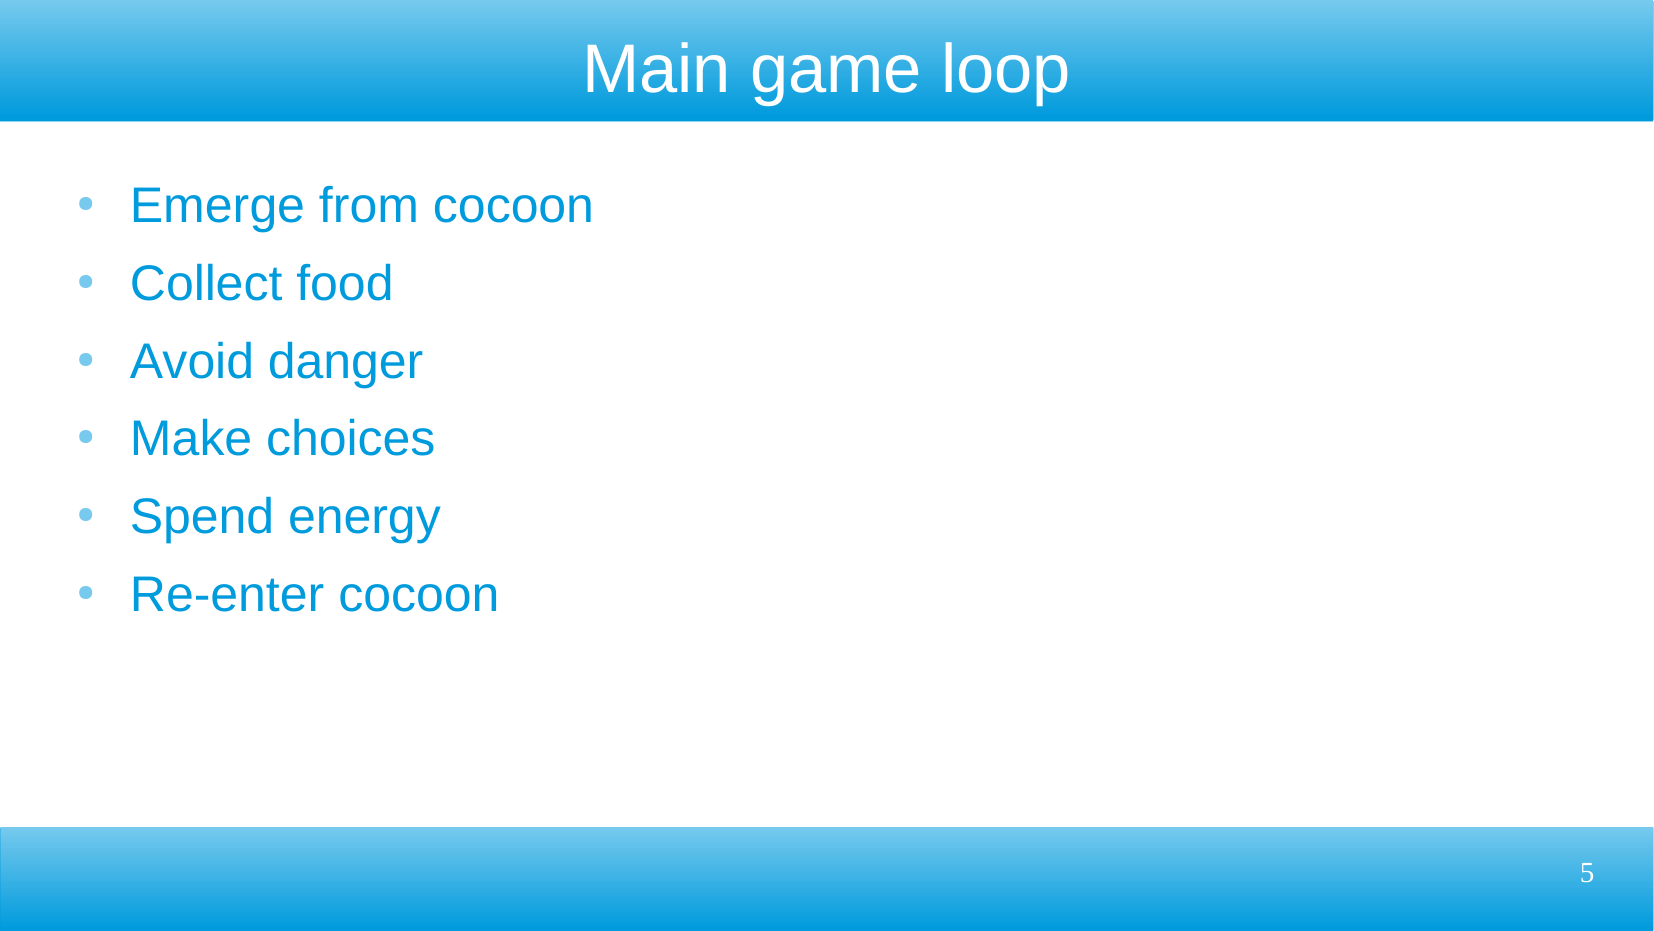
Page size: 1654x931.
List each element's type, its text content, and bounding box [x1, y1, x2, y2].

list Emerge from cocoon Collect food Avoid danger Make choices Spend energy Re-enter cocoon [59, 177, 1595, 768]
title Main game loop [59, 29, 1595, 108]
